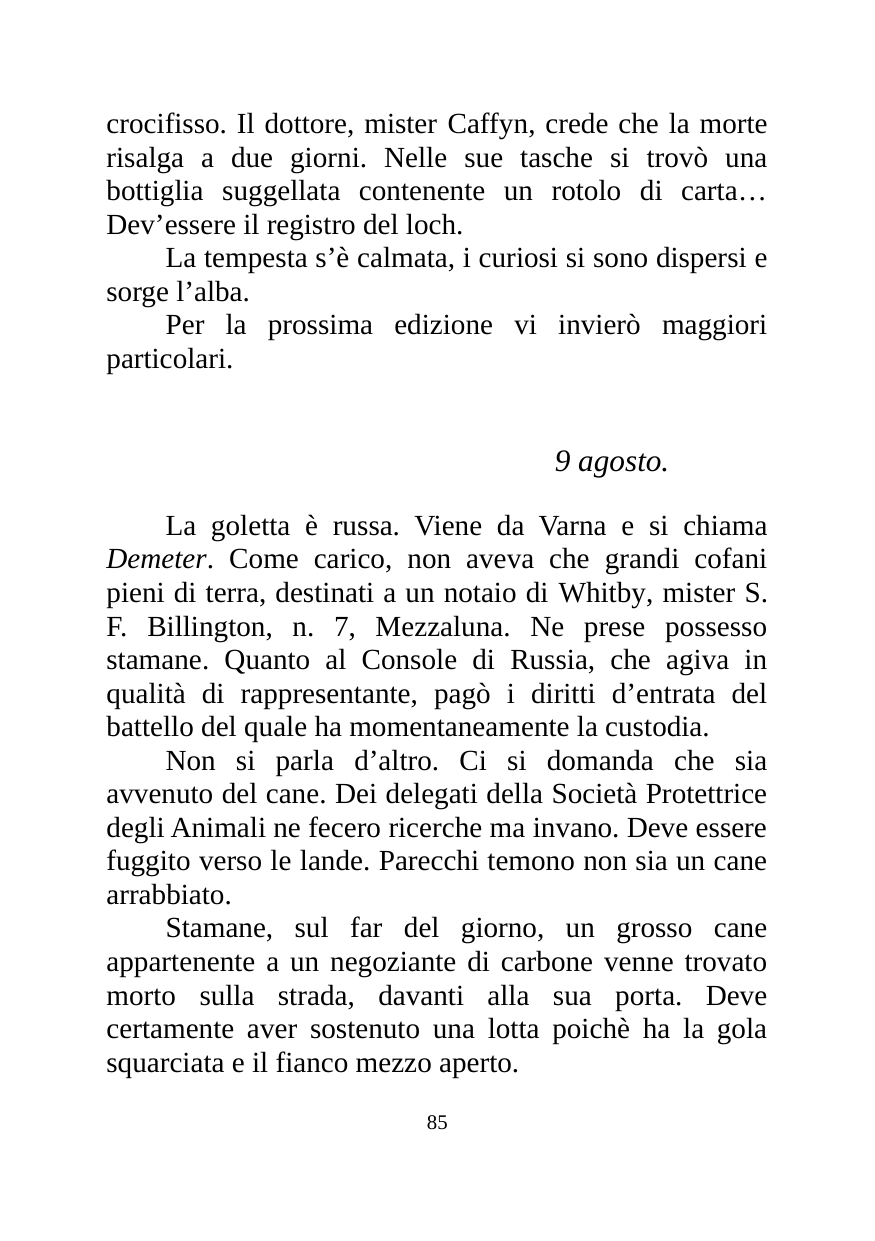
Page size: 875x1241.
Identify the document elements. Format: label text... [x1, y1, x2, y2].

text crocifisso. Il dottore, mister Caffyn, crede che la morte risalga a due giorni. Nelle sue tasche si trovò una bottiglia suggellata contenente un rotolo di carta… Dev’essere il registro del loch. [106, 106, 768, 240]
text Per la prossima edizione vi invierò maggiori particolari. [106, 307, 768, 374]
text La goletta è russa. Viene da Varna e si chiama Demeter. Come carico, non aveva che grandi cofani pieni di terra, destinati a un notaio di Whitby, mister S. F. Billington, n. 7, Mezzaluna. Ne prese possesso stamane. Quanto al Console di Russia, che agiva in qualità di rappresentante, pagò i diritti d’entrata del battello del quale ha momentaneamente la custodia. [106, 508, 768, 743]
text 9 agosto. [106, 386, 768, 478]
text Stamane, sul far del giorno, un grosso cane appartenente a un negoziante di carbone venne trovato morto sulla strada, davanti alla sua porta. Deve certamente aver sostenuto una lotta poichè ha la gola squarciata e il fianco mezzo aperto. [106, 911, 768, 1078]
text Non si parla d’altro. Ci si domanda che sia avvenuto del cane. Dei delegati della Società Protettrice degli Animali ne fecero ricerche ma invano. Deve essere fuggito verso le lande. Parecchi temono non sia un cane arrabbiato. [106, 743, 768, 911]
text La tempesta s’è calmata, i curiosi si sono dispersi e sorge l’alba. [106, 240, 768, 307]
